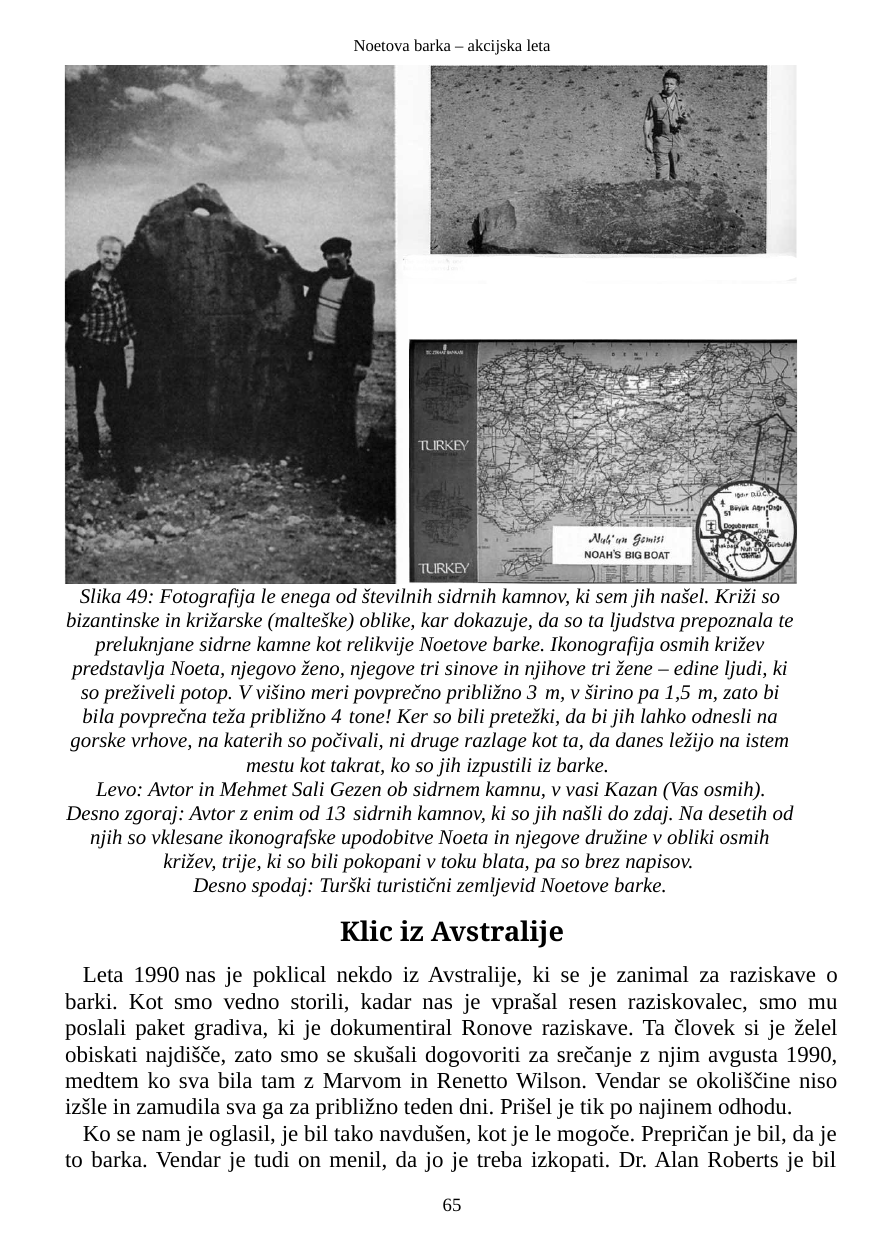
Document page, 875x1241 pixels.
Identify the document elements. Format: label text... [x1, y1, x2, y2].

subtitle Klic iz Avstralije [65, 584, 839, 949]
text Slika 49: Fotografija le enega od številnih sidrnih kamnov, ki sem jih našel. Križi so bizantinske in križarske (malteške) oblike, kar dokazuje, da so ta ljudstva prepoznala te preluknjane sidrne kamne kot relikvije Noetove barke. Ikonografija osmih križev predstavlja Noeta, njegovo ženo, njegove tri sinove in njihove tri žene – edine ljudi, ki so preživeli potop. V višino meri povprečno približno 3 m, v širino pa 1,5 m, zato bi bila povprečna teža približno 4 tone! Ker so bili pretežki, da bi jih lahko odnesli na gorske vrhove, na katerih so počivali, ni druge razlage kot ta, da danes ležijo na istem mestu kot takrat, ko so jih izpustili iz barke. Levo: Avtor in Mehmet Sali Gezen ob sidrnem kamnu, v vasi Kazan (Vas osmih). Desno zgoraj: Avtor z enim od 13 sidrnih kamnov, ki so jih našli do zdaj. Na desetih od njih so vklesane ikonografske upodobitve Noeta in njegove družine v obliki osmih križev, trije, ki so bili pokopani v toku blata, pa so brez napisov. Desno spodaj: Turški turistični zemljevid Noetove barke. [65, 584, 797, 897]
text Leta 1990 nas je poklical nekdo iz Avstralije, ki se je zanimal za raziskave o barki. Kot smo vedno storili, kadar nas je vprašal resen raziskovalec, smo mu poslali paket gradiva, ki je dokumentiral Ronove raziskave. Ta človek si je želel obiskati najdišče, zato smo se skušali dogovoriti za srečanje z njim avgusta 1990, medtem ko sva bila tam z Marvom in Renetto Wilson. Vendar se okoliščine niso izšle in zamudila sva ga za približno teden dni. Prišel je tik po najinem odhodu. [65, 962, 839, 1120]
picture [64, 65, 798, 584]
text Ko se nam je oglasil, je bil tako navdušen, kot je le mogoče. Prepričan je bil, da je to barka. Vendar je tudi on menil, da jo je treba izkopati. Dr. Alan Roberts je bil [65, 1120, 839, 1172]
